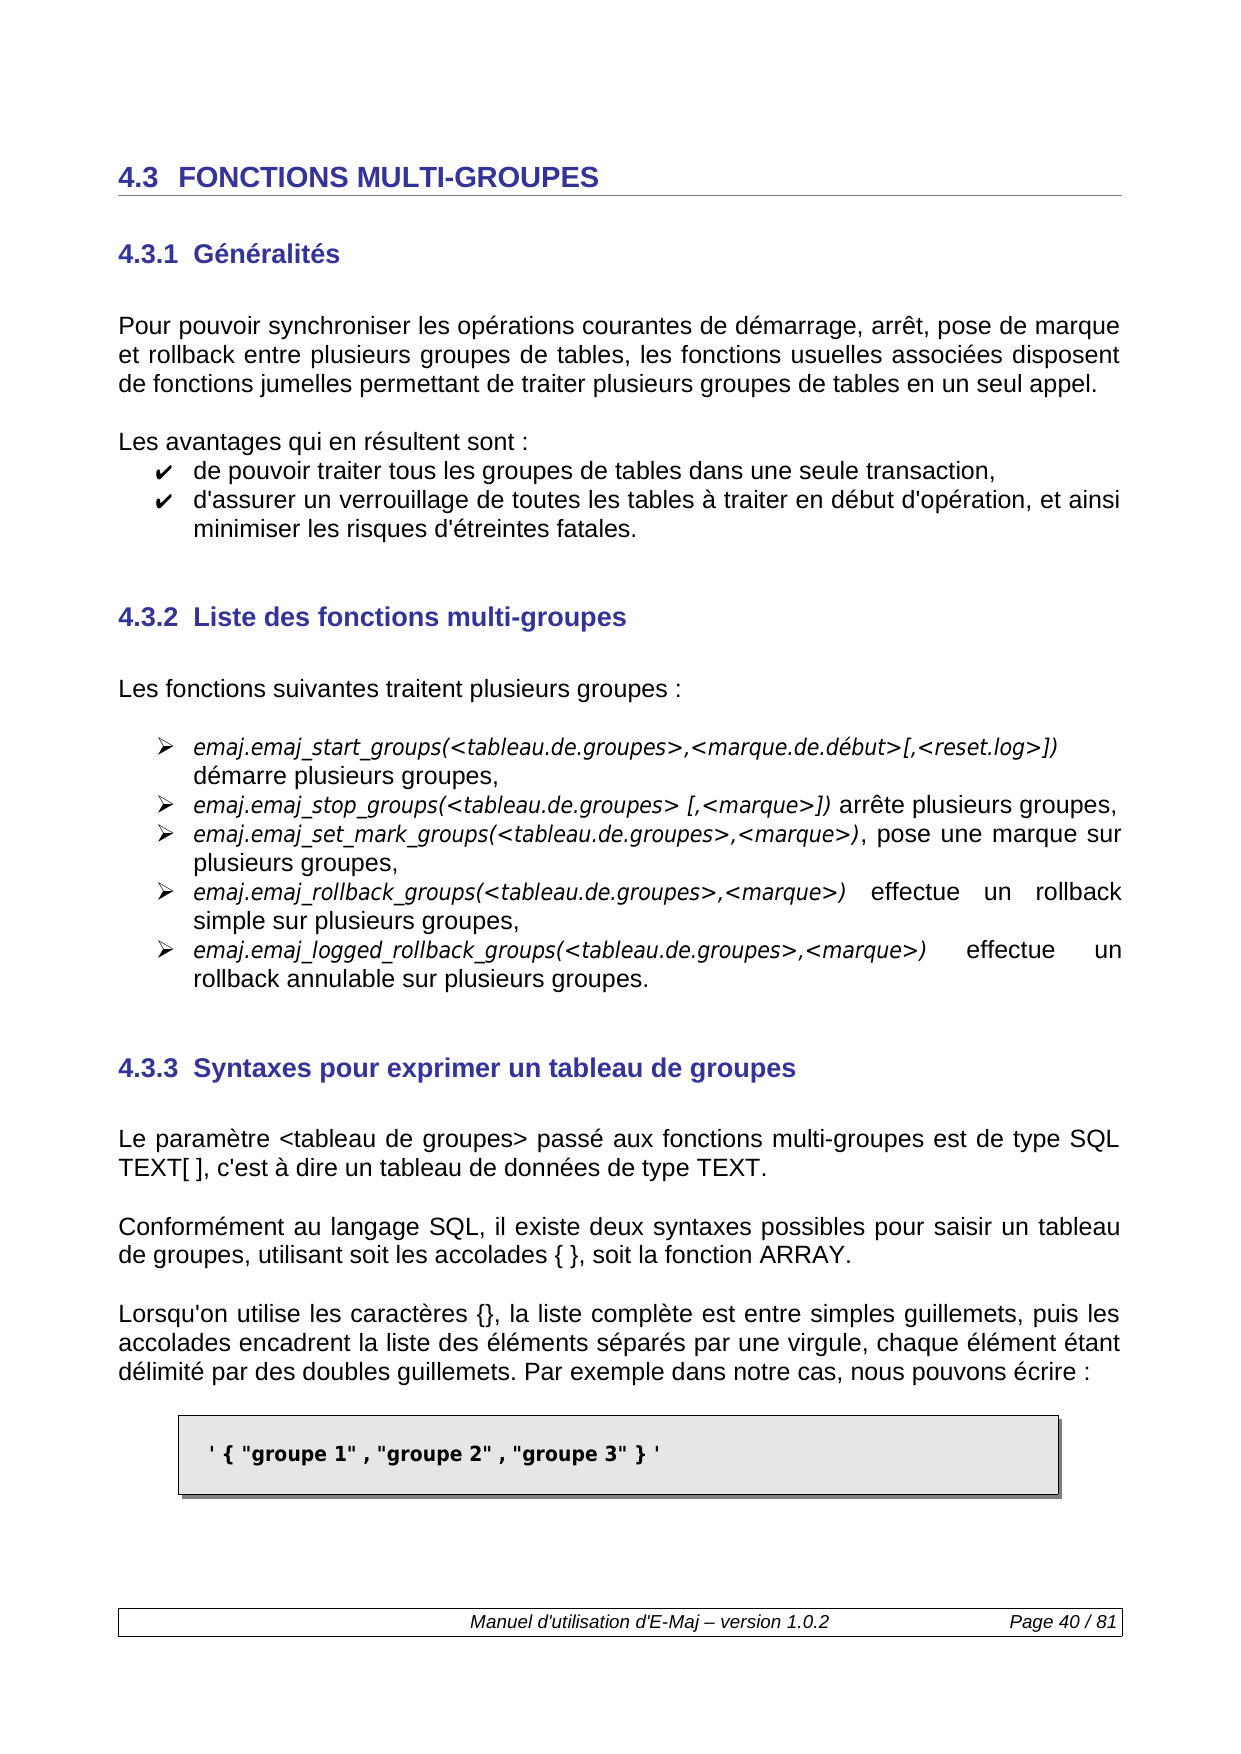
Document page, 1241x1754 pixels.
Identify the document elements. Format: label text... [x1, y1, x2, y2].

text Conformément au langage SQL, il existe deux syntaxes possibles pour saisir un tableau de groupes, utilisant soit les accolades { }, soit la fonction ARRAY. [118, 1211, 1122, 1269]
list emaj.emaj_start_groups(<tableau.de.groupes>,<marque.de.début>[,<reset.log>]) démarre plusieurs groupes, [156, 732, 1122, 790]
subtitle Syntaxes pour exprimer un tableau de groupes [118, 1052, 1122, 1083]
text ' { "groupe 1" , "groupe 2" , "groupe 3" } ' [179, 1439, 1058, 1464]
text Le paramètre <tableau de groupes> passé aux fonctions multi-groupes est de type SQL TEXT[ ], c'est à dire un tableau de données de type TEXT. [118, 1124, 1122, 1182]
subtitle Fonctions multi-groupes [118, 160, 1122, 195]
list emaj.emaj_stop_groups(<tableau.de.groupes> [,<marque>]) arrête plusieurs groupes, [156, 790, 1122, 819]
text Pour pouvoir synchroniser les opérations courantes de démarrage, arrêt, pose de marque et rollback entre plusieurs groupes de tables, les fonctions usuelles associées disposent de fonctions jumelles permettant de traiter plusieurs groupes de tables en un seul appel. [118, 311, 1122, 398]
list emaj.emaj_set_mark_groups(<tableau.de.groupes>,<marque>), pose une marque sur plusieurs groupes, [156, 819, 1122, 877]
subtitle Généralités [118, 238, 1122, 269]
subtitle Liste des fonctions multi-groupes [118, 601, 1122, 632]
list de pouvoir traiter tous les groupes de tables dans une seule transaction, [156, 456, 1122, 485]
list emaj.emaj_logged_rollback_groups(<tableau.de.groupes>,<marque>) effectue un rollback annulable sur plusieurs groupes. [156, 935, 1122, 993]
list emaj.emaj_rollback_groups(<tableau.de.groupes>,<marque>) effectue un rollback simple sur plusieurs groupes, [156, 877, 1122, 935]
text Les fonctions suivantes traitent plusieurs groupes : [118, 674, 1122, 703]
text Les avantages qui en résultent sont : [118, 427, 1122, 456]
text Lorsqu'on utilise les caractères {}, la liste complète est entre simples guillemets, puis les accolades encadrent la liste des éléments séparés par une virgule, chaque élément étant délimité par des doubles guillemets. Par exemple dans notre cas, nous pouvons écrire : [118, 1298, 1122, 1386]
list d'assurer un verrouillage de toutes les tables à traiter en début d'opération, et ainsi minimiser les risques d'étreintes fatales. [156, 485, 1122, 543]
